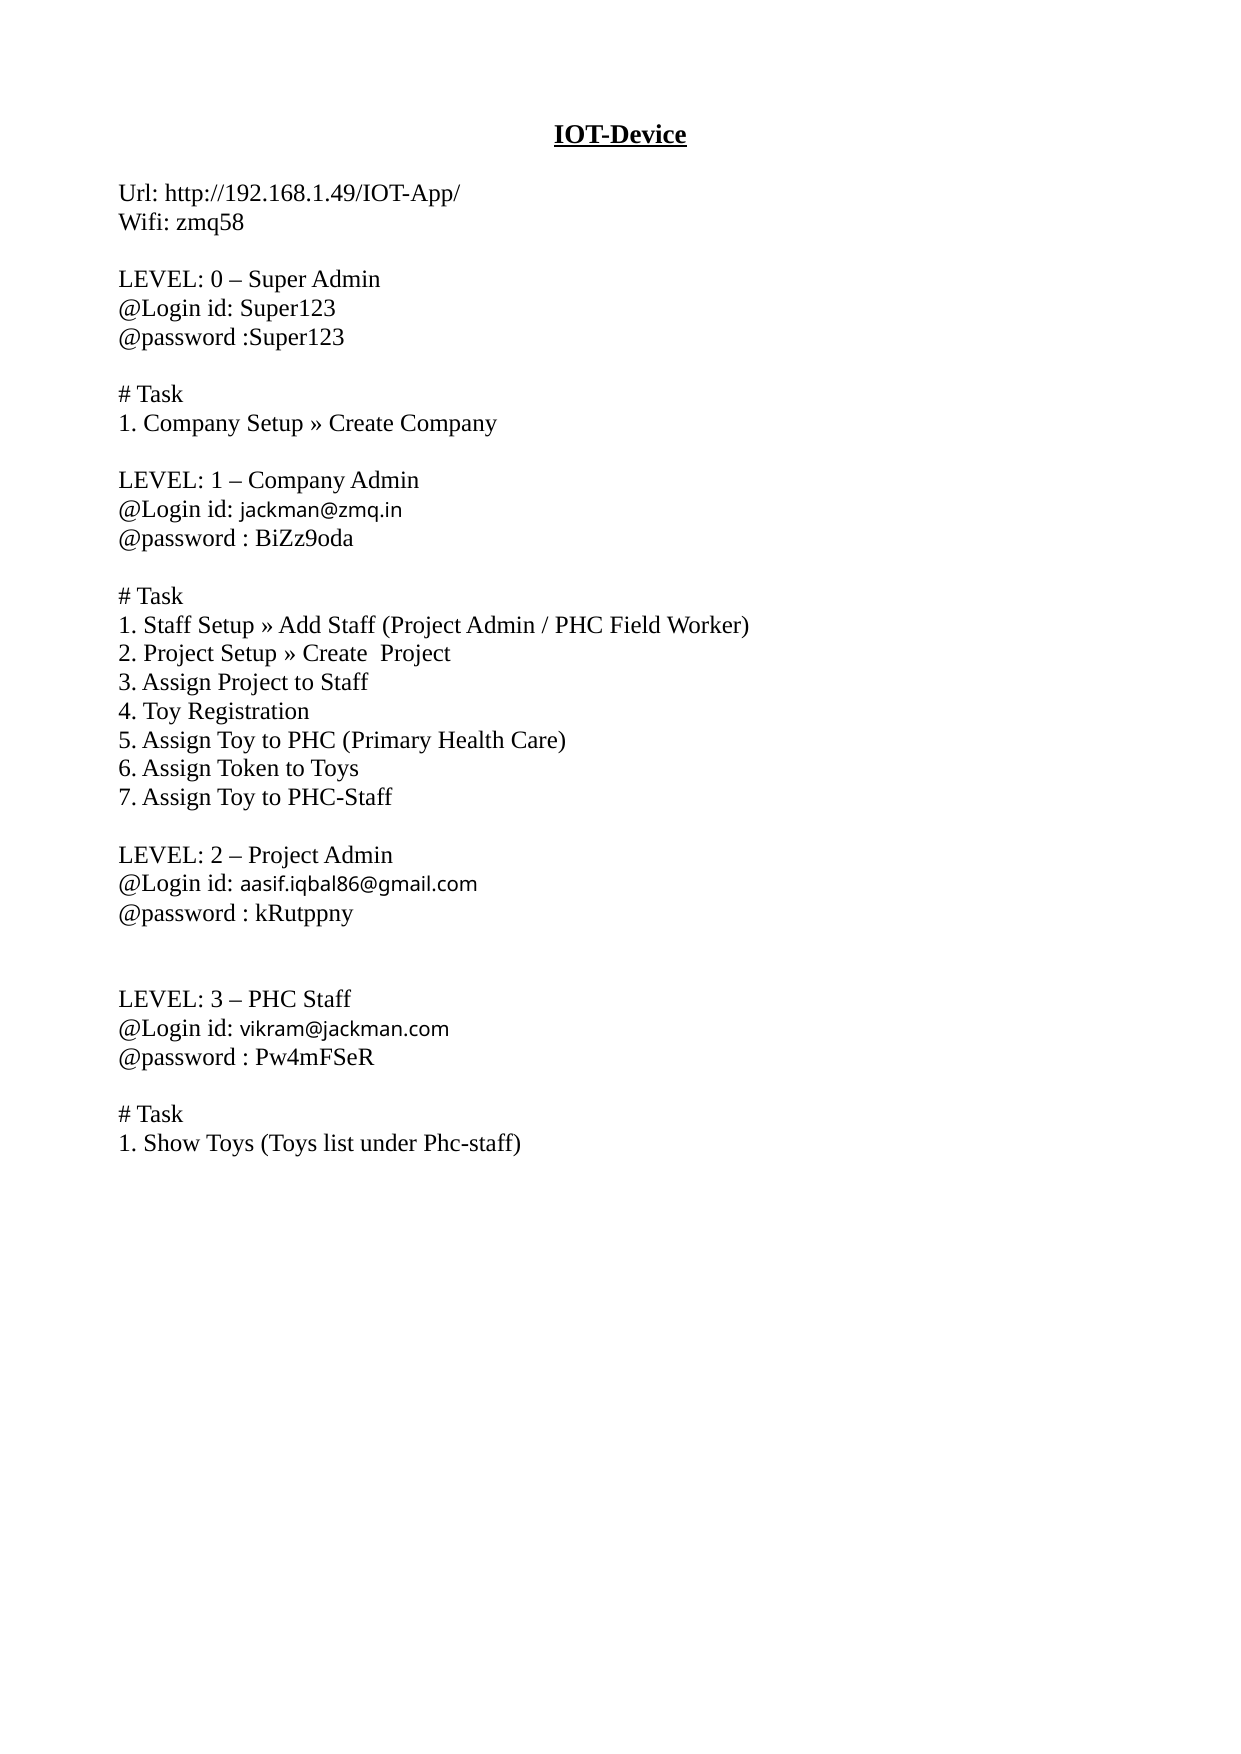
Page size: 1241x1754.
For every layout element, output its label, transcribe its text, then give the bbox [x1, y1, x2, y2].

text @password : kRutppny [118, 898, 1122, 927]
text @Login id: Super123 [118, 293, 1122, 322]
text IOT-Device [118, 118, 1122, 149]
text @Login id: vikram@jackman.com [118, 1013, 1122, 1042]
text # Task [118, 379, 1122, 408]
text 1. Company Setup » Create Company [118, 408, 1122, 437]
text LEVEL: 1 – Company Admin [118, 466, 1122, 494]
text @password : Pw4mFSeR [118, 1042, 1122, 1071]
text LEVEL: 2 – Project Admin [118, 840, 1122, 868]
text @password : BiZz9oda [118, 523, 1122, 552]
text 7. Assign Toy to PHC-Staff [118, 782, 1122, 811]
text 4. Toy Registration [118, 696, 1122, 725]
text 6. Assign Token to Toys [118, 753, 1122, 782]
text @password :Super123 [118, 322, 1122, 351]
text 1. Staff Setup » Add Staff (Project Admin / PHC Field Worker) [118, 610, 1122, 638]
text @Login id: aasif.iqbal86@gmail.com [118, 868, 1122, 898]
text LEVEL: 0 – Super Admin [118, 264, 1122, 293]
text @Login id: jackman@zmq.in [118, 494, 1122, 523]
text LEVEL: 3 – PHC Staff [118, 984, 1122, 1013]
text 1. Show Toys (Toys list under Phc-staff) [118, 1128, 1122, 1157]
text 3. Assign Project to Staff [118, 667, 1122, 696]
text Wifi: zmq58 [118, 207, 1122, 236]
text 5. Assign Toy to PHC (Primary Health Care) [118, 725, 1122, 753]
text # Task [118, 581, 1122, 610]
text # Task [118, 1099, 1122, 1128]
text 2. Project Setup » Create Project [118, 638, 1122, 667]
text Url: http://192.168.1.49/IOT-App/ [118, 178, 1122, 207]
